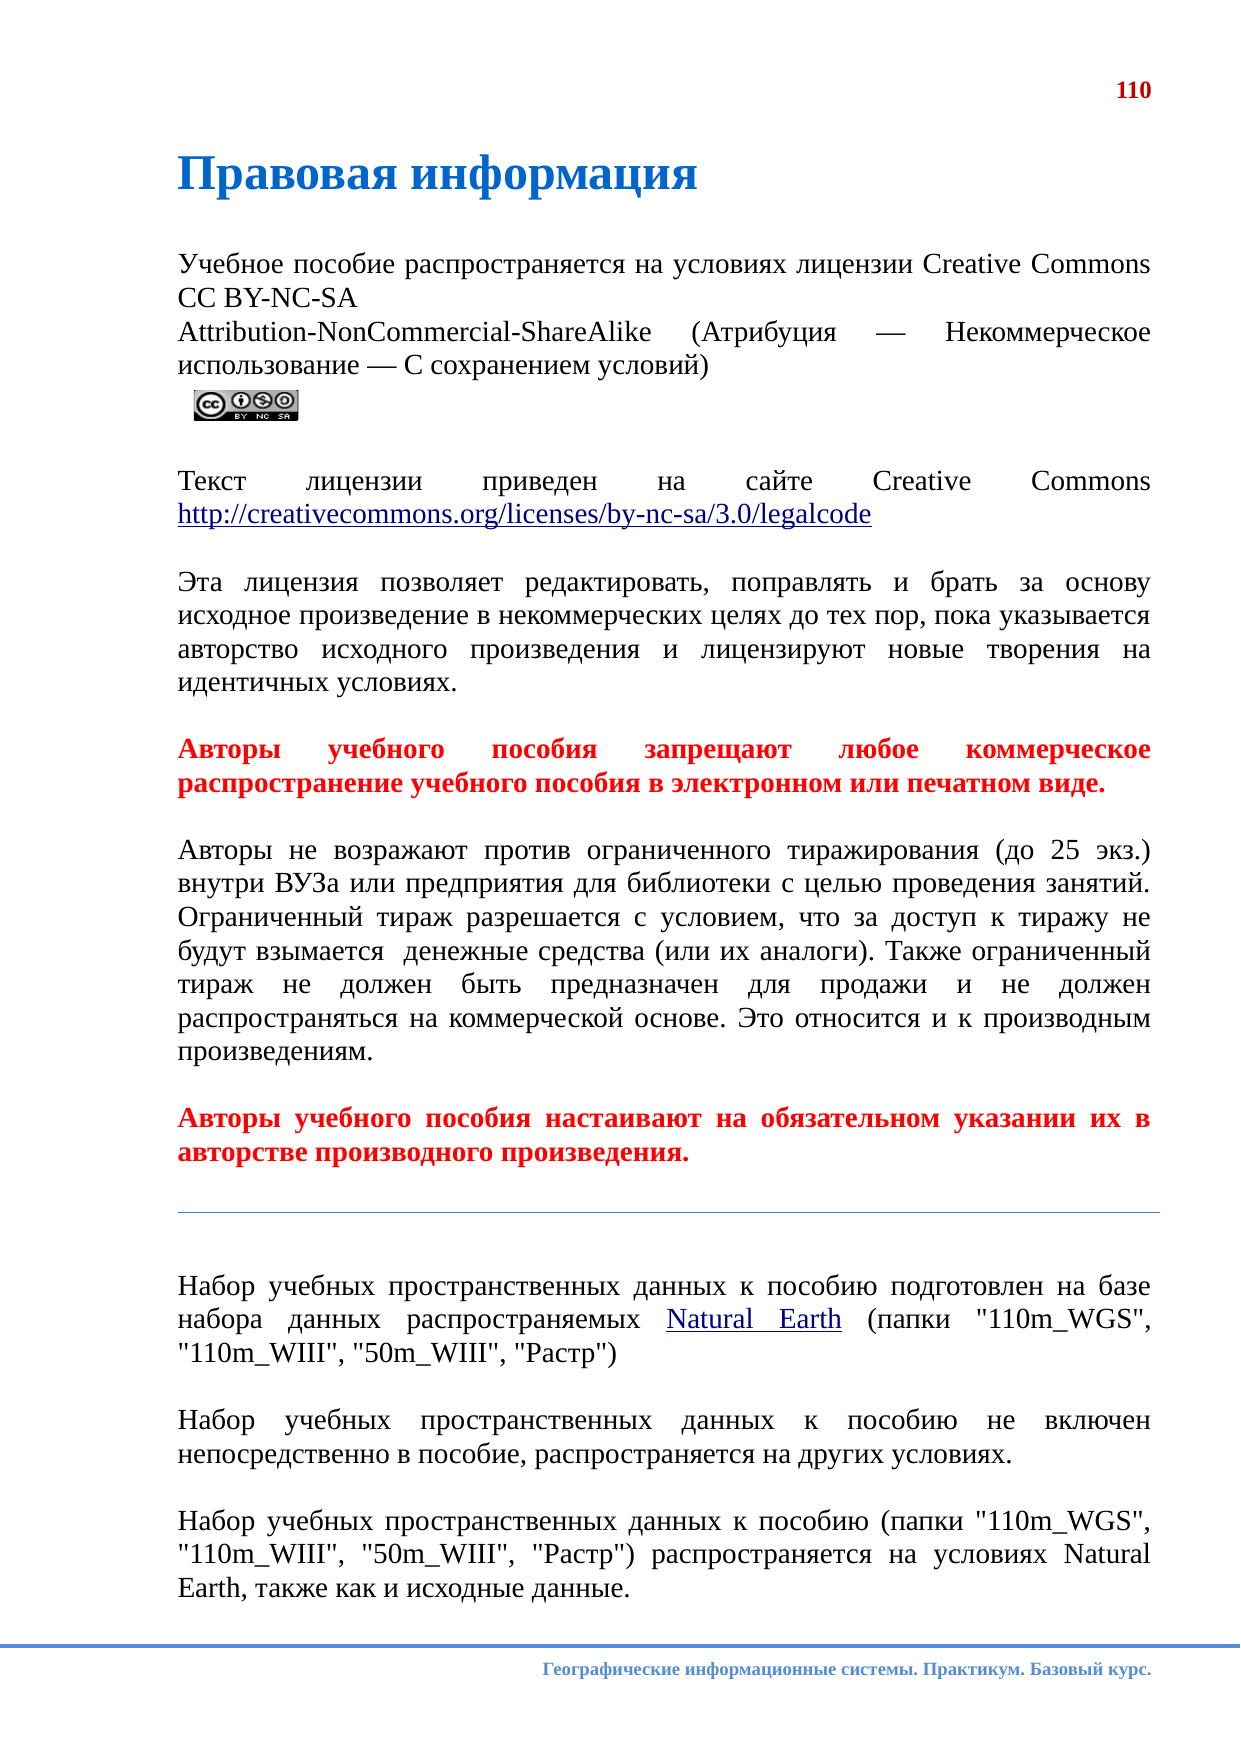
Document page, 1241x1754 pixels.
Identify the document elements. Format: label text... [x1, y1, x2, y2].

text Авторы учебного пособия настаивают на обязательном указании их в авторстве производного произведения. [177, 1100, 1152, 1167]
subtitle Правовая информация [177, 143, 1152, 201]
text Текст лицензии приведен на сайте Creative Commons http://creativecommons.org/licenses/by-nc-sa/3.0/legalcode [177, 463, 1152, 530]
picture [193, 390, 299, 421]
text Набор учебных пространственных данных к пособию (папки "110m_WGS", "110m_WIII", "50m_WIII", "Растр") распространяется на условиях Natural Earth, также как и исходные данные. [177, 1503, 1152, 1603]
text Авторы не возражают против ограниченного тиражирования (до 25 экз.) внутри ВУЗа или предприятия для библиотеки с целью проведения занятий. Ограниченный тираж разрешается с условием, что за доступ к тиражу не будут взымается денежные средства (или их аналоги). Также ограниченный тираж не должен быть предназначен для продажи и не должен распространяться на коммерческой основе. Это относится и к производным произведениям. [177, 832, 1152, 1067]
text Авторы учебного пособия запрещают любое коммерческое распространение учебного пособия в электронном или печатном виде. [177, 731, 1152, 798]
text Учебное пособие распространяется на условиях лицензии Creative Commons CC BY-NC-SA [177, 247, 1152, 314]
text Набор учебных пространственных данных к пособию подготовлен на базе набора данных распространяемых Natural Earth (папки "110m_WGS", "110m_WIII", "50m_WIII", "Растр") [177, 1268, 1152, 1369]
text Набор учебных пространственных данных к пособию не включен непосредственно в пособие, распространяется на других условиях. [177, 1402, 1152, 1469]
text Эта лицензия позволяет редактировать, поправлять и брать за основу исходное произведение в некоммерческих целях до тех пор, пока указывается авторство исходного произведения и лицензируют новые творения на идентичных условиях. [177, 564, 1152, 698]
text Attribution-NonCommercial-ShareAlike (Атрибуция — Некоммерческое использование — С сохранением условий) [177, 314, 1152, 381]
